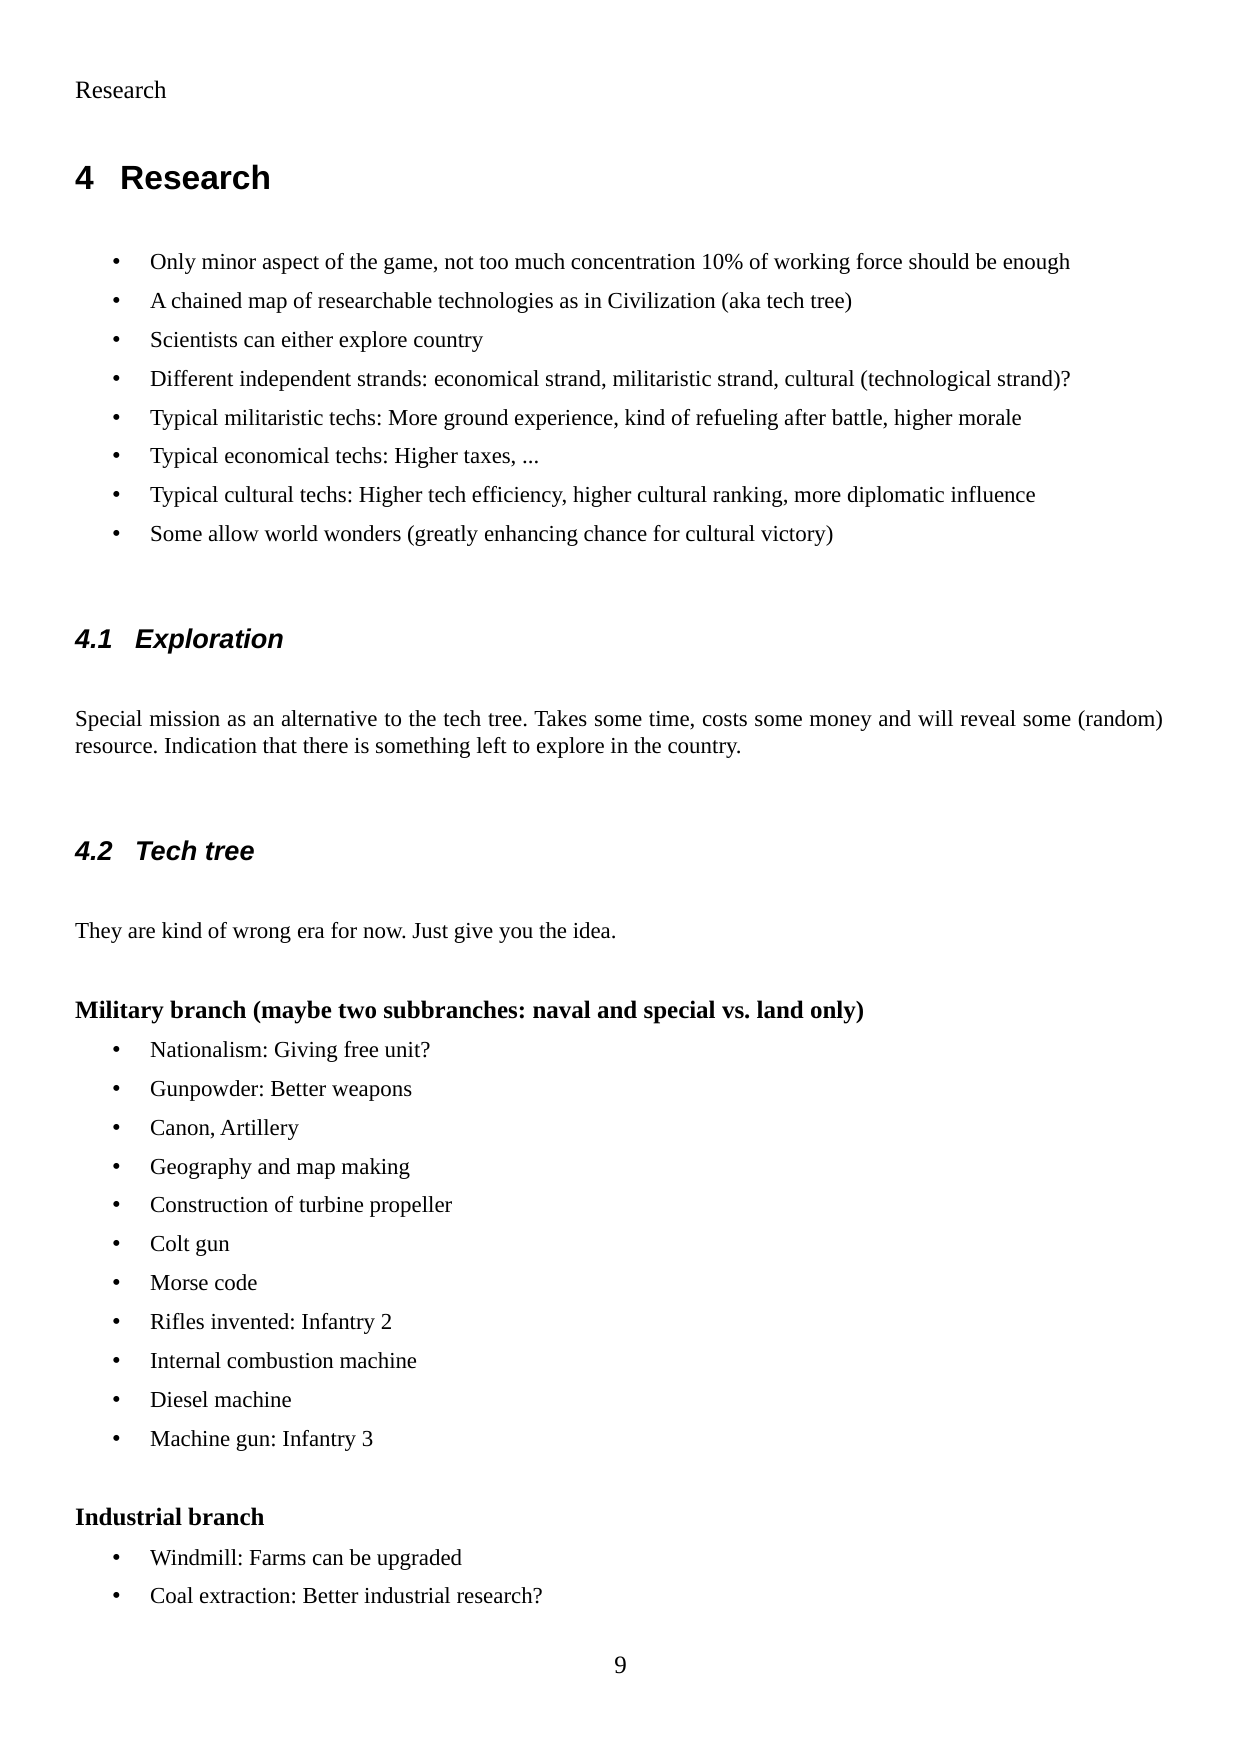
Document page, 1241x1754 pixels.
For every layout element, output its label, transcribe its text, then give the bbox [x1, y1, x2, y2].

list Typical militaristic techs: More ground experience, kind of refueling after battle, higher morale [112, 404, 1166, 430]
list Construction of turbine propeller [112, 1192, 1166, 1218]
text Industrial branch [75, 1502, 1166, 1531]
subtitle Research [75, 158, 1166, 197]
list Diesel machine [112, 1386, 1166, 1412]
list Morse code [112, 1269, 1166, 1296]
list Some allow world wonders (greatly enhancing chance for cultural victory) [112, 520, 1166, 547]
list Coal extraction: Better industrial research? [112, 1582, 1166, 1609]
list Colt gun [112, 1230, 1166, 1257]
list Geography and map making [112, 1153, 1166, 1179]
list Gunpowder: Better weapons [112, 1075, 1166, 1101]
list Scientists can either explore country [112, 326, 1166, 352]
list Typical cultural techs: Higher tech efficiency, higher cultural ranking, more diplomatic influence [112, 481, 1166, 508]
subtitle Tech tree [75, 834, 1166, 866]
text Special mission as an alternative to the tech tree. Takes some time, costs some money and will reveal some (random) resource. Indication that there is something left to explore in the country. [75, 706, 1166, 758]
list Nationalism: Giving free unit? [112, 1036, 1166, 1062]
list Rifles invented: Infantry 2 [112, 1308, 1166, 1334]
text They are kind of wrong era for now. Just give you the idea. [75, 917, 1166, 943]
list Machine gun: Infantry 3 [112, 1425, 1166, 1451]
text Military branch (maybe two subbranches: naval and special vs. land only) [75, 995, 1166, 1024]
list Canon, Artillery [112, 1114, 1166, 1140]
list A chained map of researchable technologies as in Civilization (aka tech tree) [112, 287, 1166, 313]
list Only minor aspect of the game, not too much concentration 10% of working force should be enough [112, 248, 1166, 274]
list Different independent strands: economical strand, militaristic strand, cultural (technological strand)? [112, 365, 1166, 391]
list Typical economical techs: Higher taxes, ... [112, 442, 1166, 469]
list Internal combustion machine [112, 1347, 1166, 1373]
list Windmill: Farms can be upgraded [112, 1544, 1166, 1570]
subtitle Exploration [75, 623, 1166, 654]
